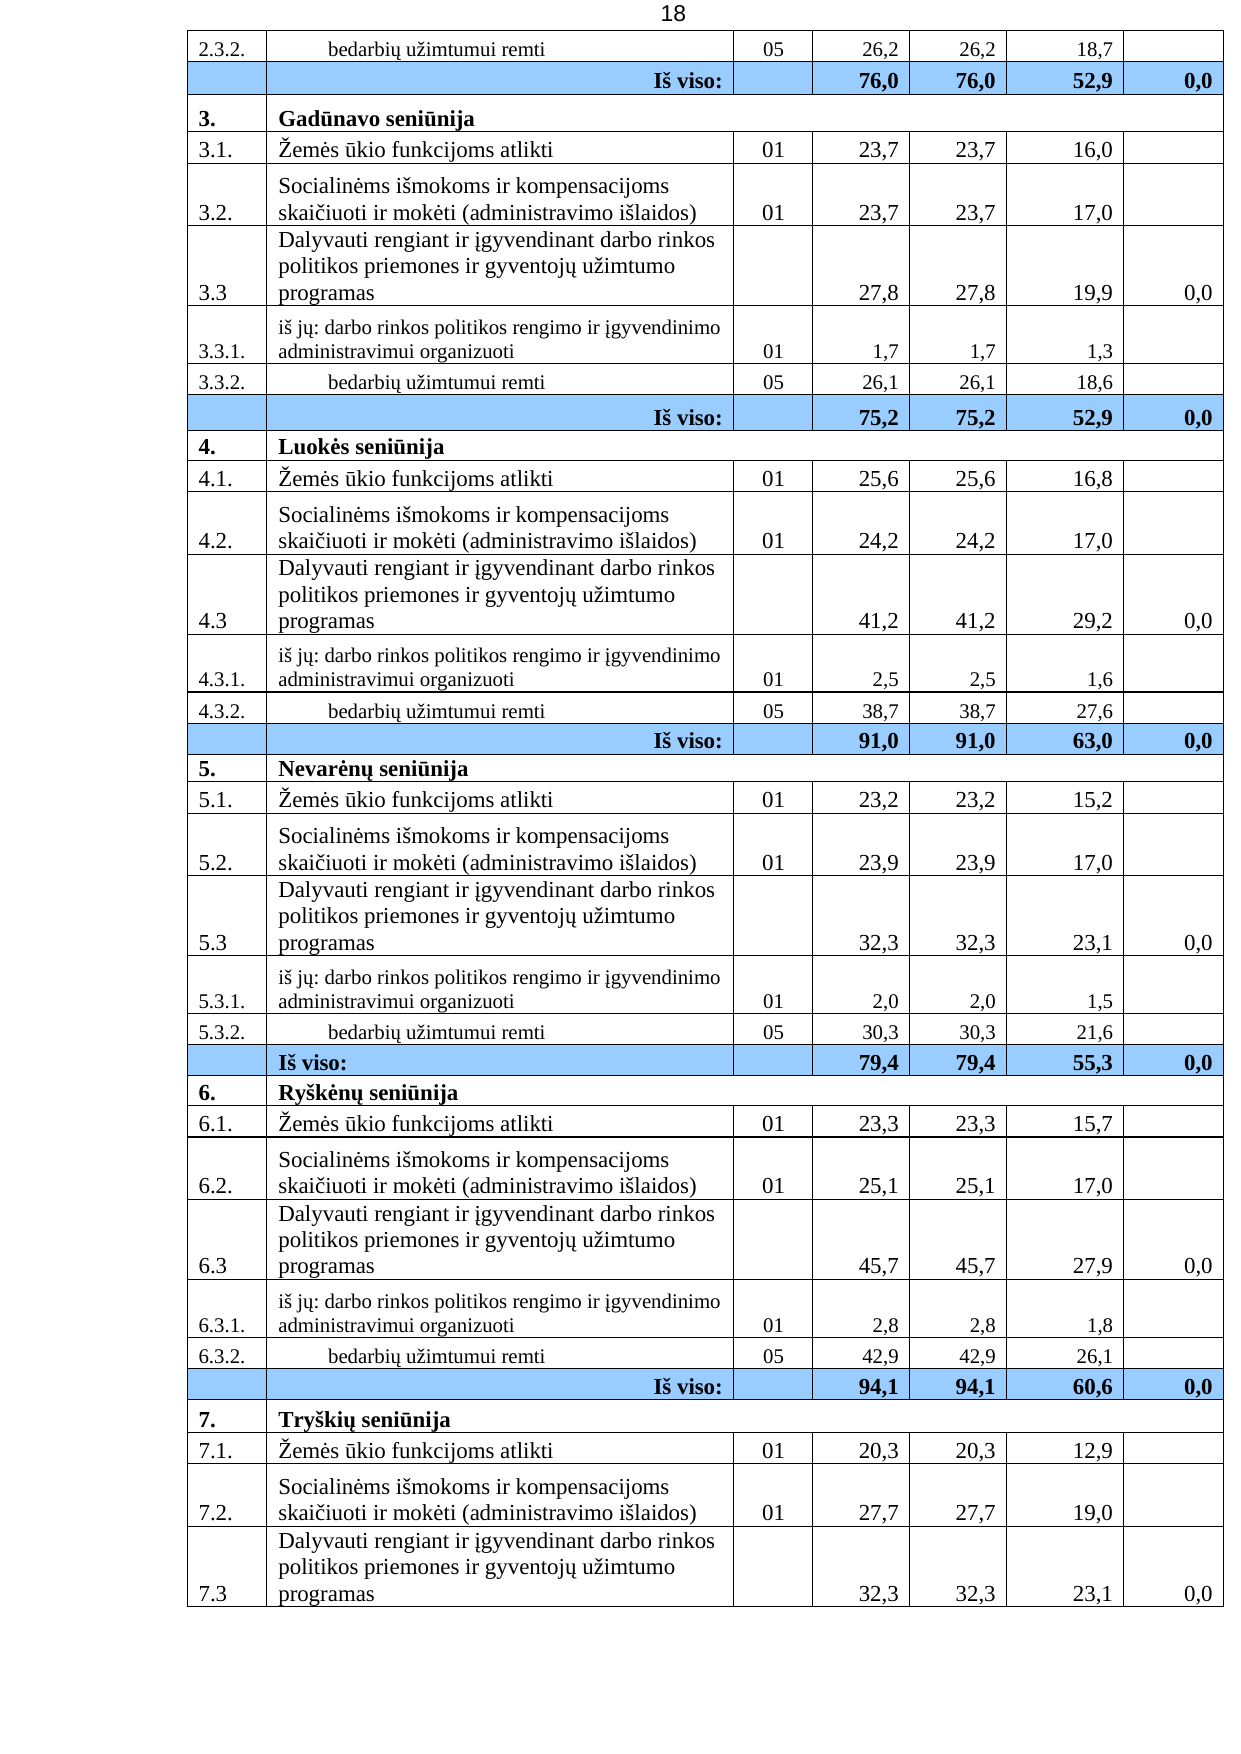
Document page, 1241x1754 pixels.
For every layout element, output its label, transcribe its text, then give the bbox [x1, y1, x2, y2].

table_cell 18,7 [1007, 31, 1123, 61]
table_cell 94,1 [910, 1369, 1006, 1399]
table_cell 60,6 [1007, 1369, 1123, 1399]
table_cell 2,8 [910, 1280, 1006, 1337]
table_cell 7.1. [188, 1433, 266, 1463]
table_cell 24,2 [910, 492, 1006, 553]
table_cell 16,0 [1007, 132, 1123, 162]
table_cell [734, 226, 812, 305]
table_cell 6.3.2. [188, 1338, 266, 1368]
table_cell 15,7 [1007, 1106, 1123, 1136]
table_cell [734, 555, 812, 633]
table_cell Luokės seniūnija [267, 431, 1223, 460]
table_cell 23,7 [910, 132, 1006, 162]
table_cell 05 [734, 1014, 812, 1044]
table_cell 1,7 [813, 306, 909, 363]
table_cell 0,0 [1124, 226, 1223, 305]
table_cell 21,6 [1007, 1014, 1123, 1044]
table_cell Iš viso: [267, 1369, 733, 1399]
table_cell [1124, 814, 1223, 875]
table_cell 5.3.1. [188, 956, 266, 1013]
table_cell 01 [734, 1280, 812, 1337]
table_cell Dalyvauti rengiant ir įgyvendinant darbo rinkos politikos priemones ir gyventojų užimtumo programas [267, 1527, 733, 1606]
table_cell 19,0 [1007, 1464, 1123, 1526]
table_cell 2,0 [910, 956, 1006, 1013]
table_cell [1124, 1338, 1223, 1368]
table_cell 3.1. [188, 132, 266, 162]
table_cell Žemės ūkio funkcijoms atlikti [267, 782, 733, 812]
table_cell 32,3 [910, 1527, 1006, 1606]
table_cell 63,0 [1007, 724, 1123, 754]
table_cell 26,1 [910, 364, 1006, 394]
table_cell 6.3.1. [188, 1280, 266, 1337]
table_cell iš jų: darbo rinkos politikos rengimo ir įgyvendinimo administravimui organizuoti [267, 1280, 733, 1337]
table_cell [1124, 492, 1223, 553]
table_cell [1124, 782, 1223, 812]
table_cell 29,2 [1007, 555, 1123, 633]
table_cell 23,2 [813, 782, 909, 812]
table_cell 01 [734, 1464, 812, 1526]
table_cell 05 [734, 364, 812, 394]
table_cell 15,2 [1007, 782, 1123, 812]
table_cell 79,4 [813, 1045, 909, 1075]
table_cell [734, 395, 812, 430]
table_cell Iš viso: [267, 724, 733, 754]
table_cell 05 [734, 31, 812, 61]
table_cell 30,3 [910, 1014, 1006, 1044]
table_cell 0,0 [1124, 1527, 1223, 1606]
table_cell [188, 724, 266, 754]
table_cell 27,8 [813, 226, 909, 305]
table_cell 94,1 [813, 1369, 909, 1399]
table_cell [734, 1045, 812, 1075]
table_cell 23,7 [813, 164, 909, 225]
table_cell [1124, 1433, 1223, 1463]
table_cell 6.3 [188, 1200, 266, 1279]
table_cell 17,0 [1007, 164, 1123, 225]
table_cell 0,0 [1124, 1369, 1223, 1399]
table_cell 75,2 [910, 395, 1006, 430]
table_cell 25,1 [813, 1138, 909, 1199]
table_cell 55,3 [1007, 1045, 1123, 1075]
table_cell [1124, 635, 1223, 691]
table_cell 30,3 [813, 1014, 909, 1044]
table_cell 38,7 [910, 693, 1006, 723]
table_cell 01 [734, 956, 812, 1013]
table_cell Dalyvauti rengiant ir įgyvendinant darbo rinkos politikos priemones ir gyventojų užimtumo programas [267, 555, 733, 633]
table_cell Žemės ūkio funkcijoms atlikti [267, 461, 733, 491]
table_cell bedarbių užimtumui remti [267, 1338, 733, 1368]
table_cell 2,0 [813, 956, 909, 1013]
table_cell 0,0 [1124, 1045, 1223, 1075]
table_cell 17,0 [1007, 492, 1123, 553]
table_cell 4.3 [188, 555, 266, 633]
table_cell 7. [188, 1400, 266, 1432]
table_cell Socialinėms išmokoms ir kompensacijoms skaičiuoti ir mokėti (administravimo išlaidos) [267, 492, 733, 553]
table_cell 4.3.2. [188, 693, 266, 723]
table_cell 32,3 [910, 876, 1006, 955]
table_cell [734, 1527, 812, 1606]
table_cell [1124, 1106, 1223, 1136]
table_cell 38,7 [813, 693, 909, 723]
table_cell Iš viso: [267, 62, 733, 94]
table_cell [1124, 956, 1223, 1013]
table_cell Dalyvauti rengiant ir įgyvendinant darbo rinkos politikos priemones ir gyventojų užimtumo programas [267, 876, 733, 955]
table_cell [1124, 364, 1223, 394]
table_cell 01 [734, 164, 812, 225]
table_cell [734, 1200, 812, 1279]
table_cell 27,7 [813, 1464, 909, 1526]
table_cell 0,0 [1124, 62, 1223, 94]
table_cell [734, 62, 812, 94]
table_cell [188, 1369, 266, 1399]
table_cell 23,3 [813, 1106, 909, 1136]
table_cell 27,7 [910, 1464, 1006, 1526]
table_cell 3.3.1. [188, 306, 266, 363]
table_cell 20,3 [813, 1433, 909, 1463]
table_cell 45,7 [910, 1200, 1006, 1279]
table_cell [1124, 1464, 1223, 1526]
table_cell [1124, 1138, 1223, 1199]
table_cell Žemės ūkio funkcijoms atlikti [267, 1106, 733, 1136]
table_cell 5. [188, 755, 266, 781]
table_cell 01 [734, 132, 812, 162]
table_cell 26,1 [1007, 1338, 1123, 1368]
table_cell [1124, 461, 1223, 491]
table_cell Nevarėnų seniūnija [267, 755, 1223, 781]
table_cell 5.3 [188, 876, 266, 955]
table_cell 23,9 [910, 814, 1006, 875]
table_cell Dalyvauti rengiant ir įgyvendinant darbo rinkos politikos priemones ir gyventojų užimtumo programas [267, 1200, 733, 1279]
table_cell [734, 876, 812, 955]
table_cell 1,5 [1007, 956, 1123, 1013]
table_cell [1124, 1280, 1223, 1337]
table_cell 3.2. [188, 164, 266, 225]
table_cell 01 [734, 1106, 812, 1136]
table_cell 23,7 [813, 132, 909, 162]
table_cell 6.1. [188, 1106, 266, 1136]
table_cell 32,3 [813, 1527, 909, 1606]
table_cell 23,9 [813, 814, 909, 875]
table_cell 01 [734, 814, 812, 875]
table_cell [1124, 693, 1223, 723]
table_cell 2,8 [813, 1280, 909, 1337]
table_cell 26,1 [813, 364, 909, 394]
table_cell 6. [188, 1076, 266, 1105]
table_cell 1,3 [1007, 306, 1123, 363]
table_cell Ryškėnų seniūnija [267, 1076, 1223, 1105]
table_cell 1,7 [910, 306, 1006, 363]
table_cell 23,3 [910, 1106, 1006, 1136]
table_cell 25,1 [910, 1138, 1006, 1199]
table_cell 6.2. [188, 1138, 266, 1199]
table_cell 76,0 [813, 62, 909, 94]
table_cell [734, 724, 812, 754]
table_cell [1124, 306, 1223, 363]
table_cell 05 [734, 693, 812, 723]
table_cell 0,0 [1124, 395, 1223, 430]
table_cell 01 [734, 461, 812, 491]
table_cell 27,9 [1007, 1200, 1123, 1279]
table_cell 76,0 [910, 62, 1006, 94]
table_cell [188, 62, 266, 94]
table_cell [1124, 31, 1223, 61]
table_cell 4.2. [188, 492, 266, 553]
table_cell 91,0 [910, 724, 1006, 754]
table_cell 23,1 [1007, 1527, 1123, 1606]
table_cell 4. [188, 431, 266, 460]
table_cell 0,0 [1124, 1200, 1223, 1279]
table_cell 1,6 [1007, 635, 1123, 691]
table_cell 2,5 [813, 635, 909, 691]
table_cell bedarbių užimtumui remti [267, 364, 733, 394]
table_cell 01 [734, 782, 812, 812]
table_cell Socialinėms išmokoms ir kompensacijoms skaičiuoti ir mokėti (administravimo išlaidos) [267, 1464, 733, 1526]
table_cell 05 [734, 1338, 812, 1368]
table_cell Socialinėms išmokoms ir kompensacijoms skaičiuoti ir mokėti (administravimo išlaidos) [267, 164, 733, 225]
table_cell 41,2 [813, 555, 909, 633]
table_cell 4.1. [188, 461, 266, 491]
table_cell 0,0 [1124, 724, 1223, 754]
table_cell iš jų: darbo rinkos politikos rengimo ir įgyvendinimo administravimui organizuoti [267, 956, 733, 1013]
table_cell Socialinėms išmokoms ir kompensacijoms skaičiuoti ir mokėti (administravimo išlaidos) [267, 1138, 733, 1199]
table_cell Žemės ūkio funkcijoms atlikti [267, 1433, 733, 1463]
table_cell 3.3.2. [188, 364, 266, 394]
table_cell 42,9 [910, 1338, 1006, 1368]
table_cell Socialinėms išmokoms ir kompensacijoms skaičiuoti ir mokėti (administravimo išlaidos) [267, 814, 733, 875]
table_cell 45,7 [813, 1200, 909, 1279]
table_cell Tryškių seniūnija [267, 1400, 1223, 1432]
table_cell 2,5 [910, 635, 1006, 691]
table_cell Dalyvauti rengiant ir įgyvendinant darbo rinkos politikos priemones ir gyventojų užimtumo programas [267, 226, 733, 305]
table_cell [1124, 132, 1223, 162]
table_cell 01 [734, 1138, 812, 1199]
table_cell 01 [734, 306, 812, 363]
table_cell 7.2. [188, 1464, 266, 1526]
table_cell 20,3 [910, 1433, 1006, 1463]
table_cell [188, 395, 266, 430]
table_cell 17,0 [1007, 814, 1123, 875]
table_cell iš jų: darbo rinkos politikos rengimo ir įgyvendinimo administravimui organizuoti [267, 635, 733, 691]
table_cell 79,4 [910, 1045, 1006, 1075]
table_cell 23,7 [910, 164, 1006, 225]
table_cell 23,1 [1007, 876, 1123, 955]
table_cell 25,6 [910, 461, 1006, 491]
table_cell 52,9 [1007, 62, 1123, 94]
table_cell 5.2. [188, 814, 266, 875]
table_cell bedarbių užimtumui remti [267, 31, 733, 61]
table_cell 19,9 [1007, 226, 1123, 305]
table_cell 27,8 [910, 226, 1006, 305]
table_cell [1124, 164, 1223, 225]
table_cell 32,3 [813, 876, 909, 955]
table_cell 16,8 [1007, 461, 1123, 491]
table_cell 7.3 [188, 1527, 266, 1606]
table_cell 42,9 [813, 1338, 909, 1368]
table_cell 3.3 [188, 226, 266, 305]
table_cell 0,0 [1124, 555, 1223, 633]
table_cell 52,9 [1007, 395, 1123, 430]
table_cell [188, 1045, 266, 1075]
table_cell 23,2 [910, 782, 1006, 812]
table_cell 01 [734, 635, 812, 691]
table_cell iš jų: darbo rinkos politikos rengimo ir įgyvendinimo administravimui organizuoti [267, 306, 733, 363]
table_cell 0,0 [1124, 876, 1223, 955]
table_cell 26,2 [910, 31, 1006, 61]
table_cell bedarbių užimtumui remti [267, 1014, 733, 1044]
table_cell [1124, 1014, 1223, 1044]
table_cell 26,2 [813, 31, 909, 61]
table_cell 1,8 [1007, 1280, 1123, 1337]
table_cell 75,2 [813, 395, 909, 430]
table_cell 18,6 [1007, 364, 1123, 394]
table_cell Iš viso: [267, 1045, 733, 1075]
table_cell [734, 1369, 812, 1399]
table_cell Žemės ūkio funkcijoms atlikti [267, 132, 733, 162]
table_cell 12,9 [1007, 1433, 1123, 1463]
table_cell bedarbių užimtumui remti [267, 693, 733, 723]
table_cell 41,2 [910, 555, 1006, 633]
table_cell 5.3.2. [188, 1014, 266, 1044]
table_cell 3. [188, 95, 266, 131]
table_cell 5.1. [188, 782, 266, 812]
table_cell 27,6 [1007, 693, 1123, 723]
table_cell Iš viso: [267, 395, 733, 430]
table_cell 17,0 [1007, 1138, 1123, 1199]
table_cell Gadūnavo seniūnija [267, 95, 1223, 131]
table_cell 24,2 [813, 492, 909, 553]
table_cell 01 [734, 492, 812, 553]
table_cell 01 [734, 1433, 812, 1463]
table_cell 25,6 [813, 461, 909, 491]
table_cell 2.3.2. [188, 31, 266, 61]
table_cell 91,0 [813, 724, 909, 754]
table_cell 4.3.1. [188, 635, 266, 691]
